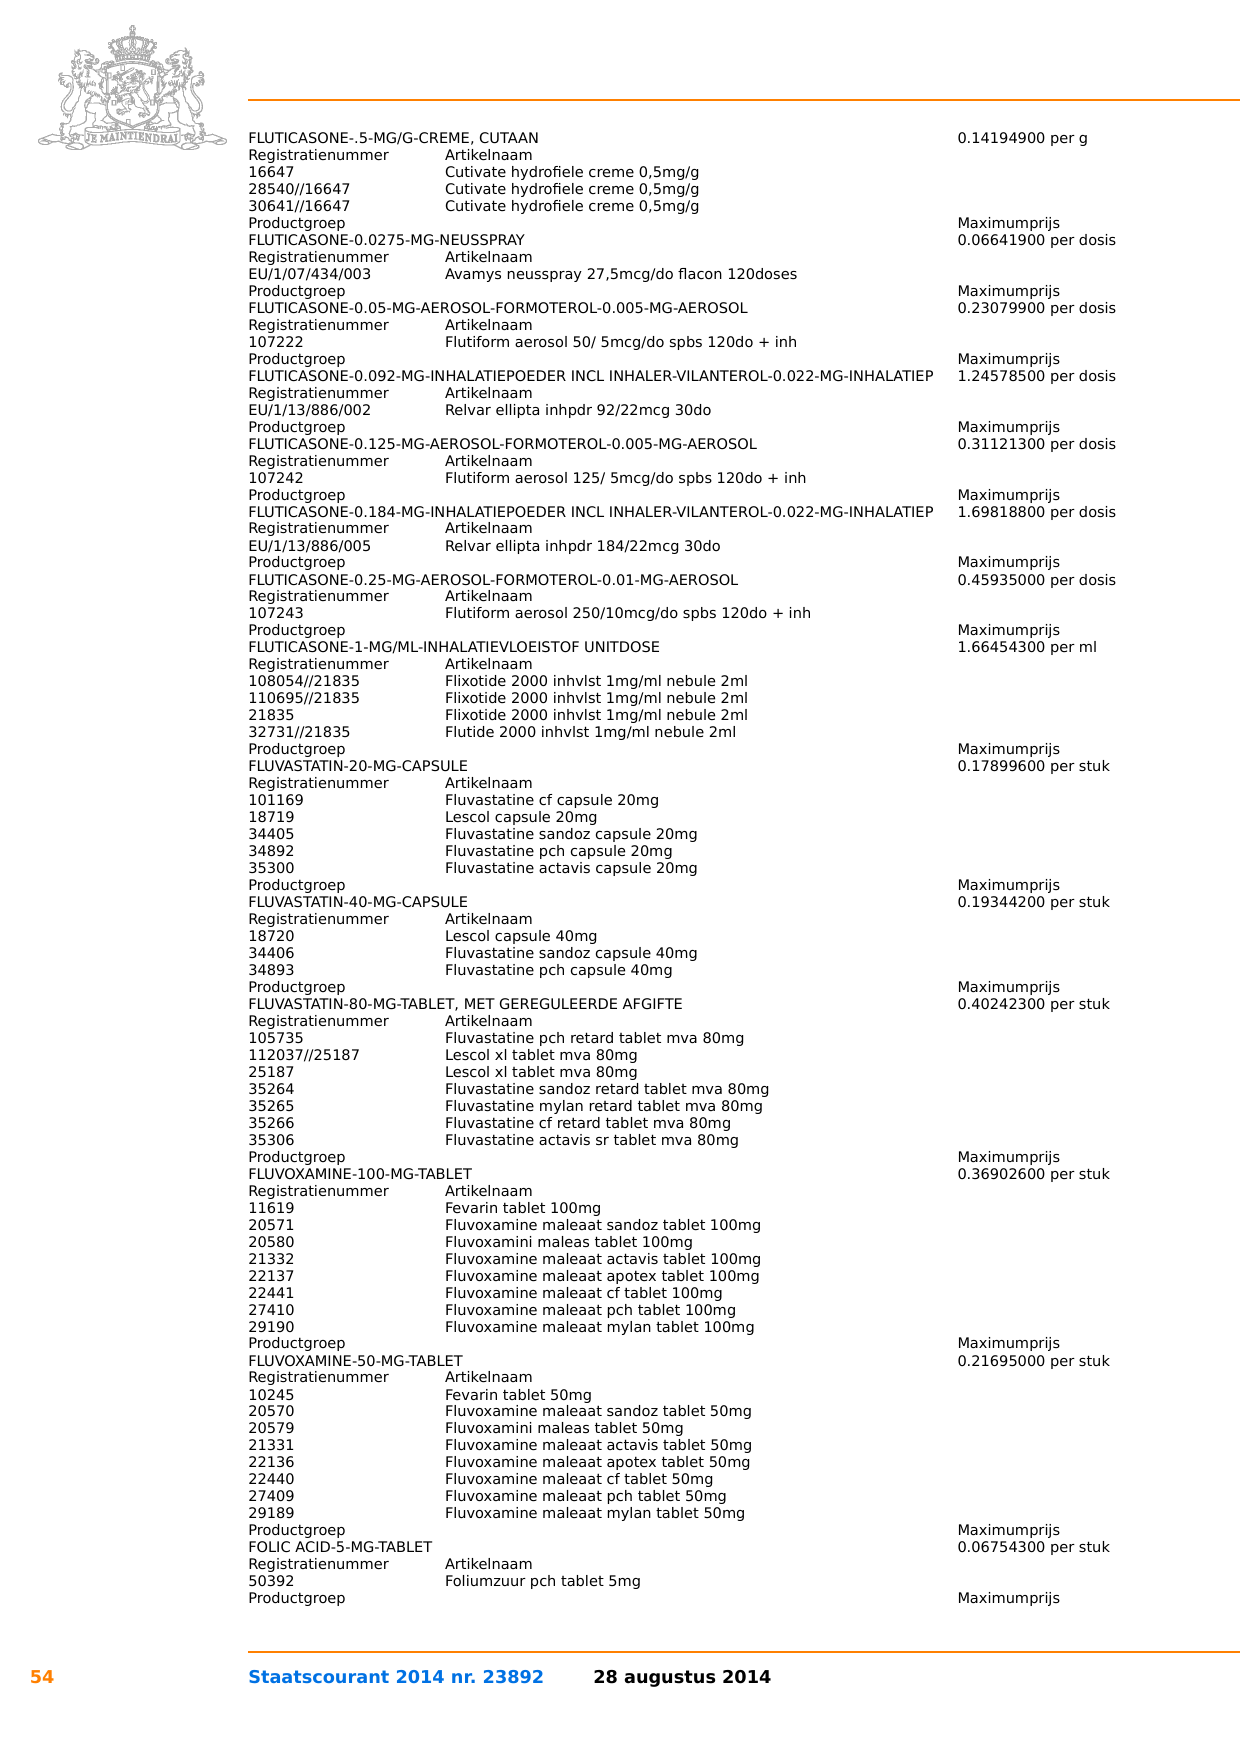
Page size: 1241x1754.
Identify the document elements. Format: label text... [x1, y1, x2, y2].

table_cell 22136 [248, 1454, 439, 1471]
table_cell [951, 1471, 1163, 1488]
table_cell Productgroep [248, 351, 439, 368]
table_cell [951, 249, 1163, 266]
table_cell Artikelnaam [439, 147, 951, 164]
table_cell [951, 1505, 1163, 1522]
table_cell [439, 741, 951, 758]
table_cell [951, 470, 1163, 486]
table_cell Artikelnaam [439, 453, 951, 469]
table_cell 35266 [248, 1115, 439, 1132]
table_cell [951, 1268, 1163, 1284]
table_cell Maximumprijs [951, 419, 1163, 436]
table_cell 35306 [248, 1132, 439, 1149]
picture [38, 25, 227, 150]
table_cell Fluvoxamine maleaat apotex tablet 50mg [439, 1454, 951, 1471]
table_cell FLUVASTATIN-40-MG-CAPSULE [248, 894, 951, 911]
table_cell [951, 860, 1163, 877]
table_cell [951, 962, 1163, 979]
table_cell Flutiform aerosol 250/10mcg/do spbs 120do + inh [439, 605, 951, 622]
table_cell Artikelnaam [439, 1369, 951, 1386]
table_cell Registratienummer [248, 911, 439, 928]
table_cell 0.21695000 per stuk [951, 1353, 1163, 1369]
table_cell Productgroep [248, 1590, 439, 1607]
table_cell Maximumprijs [951, 351, 1163, 368]
table_cell [439, 486, 951, 503]
table_cell [951, 1132, 1163, 1149]
table_cell [951, 1301, 1163, 1318]
table_cell 34405 [248, 826, 439, 843]
table_cell [951, 164, 1163, 181]
table_cell [439, 979, 951, 996]
table_cell [951, 402, 1163, 418]
table_cell FLUTICASONE-0.0275-MG-NEUSSPRAY [248, 232, 951, 249]
table_cell Relvar ellipta inhpdr 92/22mcg 30do [439, 402, 951, 418]
table_cell [951, 605, 1163, 622]
table_cell [951, 1251, 1163, 1267]
table_cell Registratienummer [248, 453, 439, 469]
table_cell FLUVOXAMINE-100-MG-TABLET [248, 1166, 951, 1183]
table_cell Fluvoxamine maleaat actavis tablet 100mg [439, 1251, 951, 1267]
table_cell Artikelnaam [439, 1013, 951, 1030]
table_cell Fluvoxamine maleaat cf tablet 50mg [439, 1471, 951, 1488]
table_cell [439, 1522, 951, 1539]
table_cell [439, 215, 951, 232]
table_cell FLUVOXAMINE-50-MG-TABLET [248, 1353, 951, 1369]
table_cell FLUTICASONE-0.25-MG-AEROSOL-FORMOTEROL-0.01-MG-AEROSOL [248, 571, 951, 588]
table_cell [951, 334, 1163, 351]
table_cell 107243 [248, 605, 439, 622]
table_cell FLUTICASONE-0.125-MG-AEROSOL-FORMOTEROL-0.005-MG-AEROSOL [248, 436, 951, 452]
table_cell Lescol capsule 40mg [439, 928, 951, 945]
table_cell [951, 843, 1163, 860]
table_cell Artikelnaam [439, 911, 951, 928]
table_cell [951, 317, 1163, 334]
table_cell Cutivate hydrofiele creme 0,5mg/g [439, 198, 951, 215]
table_cell EU/1/07/434/003 [248, 266, 439, 283]
table_cell 11619 [248, 1200, 439, 1217]
table_cell Registratienummer [248, 249, 439, 266]
table_cell 101169 [248, 792, 439, 809]
table_cell Artikelnaam [439, 1183, 951, 1199]
table_cell [951, 1217, 1163, 1233]
table_cell Artikelnaam [439, 1556, 951, 1573]
table_cell [951, 588, 1163, 605]
table_cell [951, 690, 1163, 707]
table_cell [951, 1556, 1163, 1573]
table_cell [951, 809, 1163, 826]
table_cell Maximumprijs [951, 486, 1163, 503]
table_cell Artikelnaam [439, 249, 951, 266]
table_cell Registratienummer [248, 656, 439, 673]
table_cell Cutivate hydrofiele creme 0,5mg/g [439, 181, 951, 198]
table_cell 18720 [248, 928, 439, 945]
table_cell 34892 [248, 843, 439, 860]
table_cell 21835 [248, 707, 439, 724]
table_cell Productgroep [248, 1149, 439, 1166]
table_cell Maximumprijs [951, 554, 1163, 571]
table_cell [439, 351, 951, 368]
table_cell [951, 673, 1163, 690]
table_cell 0.06754300 per stuk [951, 1539, 1163, 1556]
table_cell [439, 283, 951, 300]
table_cell Registratienummer [248, 385, 439, 402]
table_cell Fluvastatine actavis sr tablet mva 80mg [439, 1132, 951, 1149]
table_cell Fluvastatine sandoz capsule 20mg [439, 826, 951, 843]
table_cell Fluvoxamine maleaat sandoz tablet 50mg [439, 1403, 951, 1420]
table_cell [439, 419, 951, 436]
table_cell Productgroep [248, 554, 439, 571]
table_cell Relvar ellipta inhpdr 184/22mcg 30do [439, 538, 951, 554]
table_cell 10245 [248, 1386, 439, 1403]
table_cell 34406 [248, 945, 439, 962]
table_cell [951, 1030, 1163, 1047]
table_cell 1.24578500 per dosis [951, 368, 1163, 384]
table_cell [951, 1234, 1163, 1251]
table_cell 1.66454300 per ml [951, 639, 1163, 656]
table_cell Fluvoxamine maleaat sandoz tablet 100mg [439, 1217, 951, 1233]
table_cell Flutiform aerosol 50/ 5mcg/do spbs 120do + inh [439, 334, 951, 351]
table_cell Flixotide 2000 inhvlst 1mg/ml nebule 2ml [439, 707, 951, 724]
table_cell [951, 1369, 1163, 1386]
table_cell Maximumprijs [951, 1590, 1163, 1607]
table_cell Productgroep [248, 877, 439, 894]
table_cell 16647 [248, 164, 439, 181]
table_cell Registratienummer [248, 1556, 439, 1573]
table_cell 20570 [248, 1403, 439, 1420]
table_cell 107222 [248, 334, 439, 351]
table_cell [951, 1488, 1163, 1505]
table_cell 0.45935000 per dosis [951, 571, 1163, 588]
table_cell 20580 [248, 1234, 439, 1251]
table_cell Registratienummer [248, 520, 439, 537]
table_cell Maximumprijs [951, 1149, 1163, 1166]
table_cell Avamys neusspray 27,5mcg/do flacon 120doses [439, 266, 951, 283]
table_cell Maximumprijs [951, 283, 1163, 300]
table_cell [951, 1200, 1163, 1217]
table_cell 0.40242300 per stuk [951, 996, 1163, 1013]
table_cell [951, 775, 1163, 792]
table_cell Fluvoxamine maleaat cf tablet 100mg [439, 1285, 951, 1301]
table_cell 0.19344200 per stuk [951, 894, 1163, 911]
table_cell [439, 554, 951, 571]
table_cell Registratienummer [248, 317, 439, 334]
table_cell Productgroep [248, 486, 439, 503]
table_cell [951, 1319, 1163, 1335]
table_cell Registratienummer [248, 775, 439, 792]
table_cell Maximumprijs [951, 622, 1163, 639]
table_cell [951, 385, 1163, 402]
table_cell Fluvastatine mylan retard tablet mva 80mg [439, 1098, 951, 1115]
table_cell Registratienummer [248, 147, 439, 164]
table_cell Fluvoxamine maleaat apotex tablet 100mg [439, 1268, 951, 1284]
table_cell [951, 1047, 1163, 1064]
table_cell 21332 [248, 1251, 439, 1267]
table_cell 35264 [248, 1081, 439, 1098]
table_cell 0.31121300 per dosis [951, 436, 1163, 452]
table_cell 107242 [248, 470, 439, 486]
table_cell Fluvastatine pch capsule 20mg [439, 843, 951, 860]
table_cell 0.06641900 per dosis [951, 232, 1163, 249]
table_cell Flutiform aerosol 125/ 5mcg/do spbs 120do + inh [439, 470, 951, 486]
table_cell Fluvastatine cf retard tablet mva 80mg [439, 1115, 951, 1132]
table_cell 28540//16647 [248, 181, 439, 198]
table_cell [951, 1285, 1163, 1301]
table_cell Maximumprijs [951, 1335, 1163, 1352]
table_cell FOLIC ACID-5-MG-TABLET [248, 1539, 951, 1556]
table_cell [951, 453, 1163, 469]
table_cell 50392 [248, 1573, 439, 1590]
table_cell 18719 [248, 809, 439, 826]
table_cell Lescol xl tablet mva 80mg [439, 1047, 951, 1064]
table_cell [951, 656, 1163, 673]
table_cell [951, 1454, 1163, 1471]
table_cell Productgroep [248, 419, 439, 436]
table_cell Fevarin tablet 50mg [439, 1386, 951, 1403]
table_cell 21331 [248, 1437, 439, 1454]
table_cell 1.69818800 per dosis [951, 504, 1163, 520]
table_cell EU/1/13/886/005 [248, 538, 439, 554]
table_cell [951, 1420, 1163, 1437]
table_cell Registratienummer [248, 1013, 439, 1030]
table_cell [951, 928, 1163, 945]
table_cell 112037//25187 [248, 1047, 439, 1064]
table_cell Artikelnaam [439, 656, 951, 673]
table_cell [951, 1386, 1163, 1403]
table_cell 108054//21835 [248, 673, 439, 690]
table_cell Flixotide 2000 inhvlst 1mg/ml nebule 2ml [439, 673, 951, 690]
table_cell [439, 1149, 951, 1166]
table_cell [951, 792, 1163, 809]
table_cell Artikelnaam [439, 520, 951, 537]
table_cell [951, 266, 1163, 283]
table_cell 25187 [248, 1064, 439, 1081]
table_cell Fevarin tablet 100mg [439, 1200, 951, 1217]
table_cell EU/1/13/886/002 [248, 402, 439, 418]
table_cell [951, 1081, 1163, 1098]
table_cell Artikelnaam [439, 317, 951, 334]
table_cell Fluvoxamine maleaat pch tablet 50mg [439, 1488, 951, 1505]
table_cell [951, 945, 1163, 962]
table_cell [951, 826, 1163, 843]
table_cell 0.17899600 per stuk [951, 758, 1163, 775]
table_cell Productgroep [248, 283, 439, 300]
table_cell Lescol capsule 20mg [439, 809, 951, 826]
table_cell [951, 538, 1163, 554]
table_cell [951, 198, 1163, 215]
table_cell [951, 1183, 1163, 1199]
table_cell Fluvastatine pch capsule 40mg [439, 962, 951, 979]
table_cell Fluvoxamini maleas tablet 50mg [439, 1420, 951, 1437]
table_cell Fluvoxamine maleaat pch tablet 100mg [439, 1301, 951, 1318]
table_cell FLUTICASONE-0.05-MG-AEROSOL-FORMOTEROL-0.005-MG-AEROSOL [248, 300, 951, 317]
table_cell [439, 1590, 951, 1607]
table_cell 22440 [248, 1471, 439, 1488]
table_cell [951, 1098, 1163, 1115]
table_cell Fluvoxamine maleaat mylan tablet 100mg [439, 1319, 951, 1335]
table_cell [951, 1064, 1163, 1081]
table_cell [951, 520, 1163, 537]
table_cell Registratienummer [248, 588, 439, 605]
table_cell [951, 147, 1163, 164]
table_cell Flutide 2000 inhvlst 1mg/ml nebule 2ml [439, 724, 951, 741]
table_cell Maximumprijs [951, 877, 1163, 894]
table_cell Productgroep [248, 741, 439, 758]
table_cell FLUTICASONE-.5-MG/G-CREME, CUTAAN [248, 130, 951, 147]
table_cell Fluvoxamine maleaat mylan tablet 50mg [439, 1505, 951, 1522]
table_cell Fluvastatine pch retard tablet mva 80mg [439, 1030, 951, 1047]
table_cell Maximumprijs [951, 979, 1163, 996]
table_cell 35300 [248, 860, 439, 877]
table_cell Artikelnaam [439, 775, 951, 792]
table_cell Maximumprijs [951, 1522, 1163, 1539]
table_cell Flixotide 2000 inhvlst 1mg/ml nebule 2ml [439, 690, 951, 707]
table_cell [951, 1437, 1163, 1454]
table_cell 0.23079900 per dosis [951, 300, 1163, 317]
table_cell Registratienummer [248, 1369, 439, 1386]
table_cell Registratienummer [248, 1183, 439, 1199]
table_cell [951, 181, 1163, 198]
table_cell Fluvastatine sandoz retard tablet mva 80mg [439, 1081, 951, 1098]
table_cell FLUTICASONE-1-MG/ML-INHALATIEVLOEISTOF UNITDOSE [248, 639, 951, 656]
table_cell Cutivate hydrofiele creme 0,5mg/g [439, 164, 951, 181]
table_cell 0.36902600 per stuk [951, 1166, 1163, 1183]
table_cell Artikelnaam [439, 588, 951, 605]
table_cell Productgroep [248, 979, 439, 996]
table_cell [951, 911, 1163, 928]
table_cell 35265 [248, 1098, 439, 1115]
table_cell [951, 1013, 1163, 1030]
table_cell 0.14194900 per g [951, 130, 1163, 147]
table_cell [439, 877, 951, 894]
table_cell FLUTICASONE-0.092-MG-INHALATIEPOEDER INCL INHALER-VILANTEROL-0.022-MG-INHALATIEP [248, 368, 951, 384]
table_cell FLUTICASONE-0.184-MG-INHALATIEPOEDER INCL INHALER-VILANTEROL-0.022-MG-INHALATIEP [248, 504, 951, 520]
table_cell [439, 1335, 951, 1352]
table_cell Productgroep [248, 1522, 439, 1539]
table_cell 22441 [248, 1285, 439, 1301]
table_cell 22137 [248, 1268, 439, 1284]
table_cell 105735 [248, 1030, 439, 1047]
table_cell 110695//21835 [248, 690, 439, 707]
table_cell 27410 [248, 1301, 439, 1318]
table_cell FLUVASTATIN-80-MG-TABLET, MET GEREGULEERDE AFGIFTE [248, 996, 951, 1013]
table_cell Maximumprijs [951, 215, 1163, 232]
table_cell 29190 [248, 1319, 439, 1335]
table_cell Artikelnaam [439, 385, 951, 402]
table_cell FLUVASTATIN-20-MG-CAPSULE [248, 758, 951, 775]
table_cell 27409 [248, 1488, 439, 1505]
table_cell Foliumzuur pch tablet 5mg [439, 1573, 951, 1590]
table_cell 20571 [248, 1217, 439, 1233]
table_cell [439, 622, 951, 639]
table_cell Fluvastatine cf capsule 20mg [439, 792, 951, 809]
table_cell 20579 [248, 1420, 439, 1437]
table_cell Productgroep [248, 1335, 439, 1352]
table_cell Fluvastatine sandoz capsule 40mg [439, 945, 951, 962]
table_cell [951, 707, 1163, 724]
table_cell [951, 1115, 1163, 1132]
table_cell [951, 1573, 1163, 1590]
table_cell Lescol xl tablet mva 80mg [439, 1064, 951, 1081]
table_cell 34893 [248, 962, 439, 979]
table_cell 30641//16647 [248, 198, 439, 215]
table_cell Maximumprijs [951, 741, 1163, 758]
table_cell [951, 724, 1163, 741]
table_cell Fluvastatine actavis capsule 20mg [439, 860, 951, 877]
table_cell [951, 1403, 1163, 1420]
table_cell 29189 [248, 1505, 439, 1522]
table_cell Fluvoxamini maleas tablet 100mg [439, 1234, 951, 1251]
table_cell Productgroep [248, 622, 439, 639]
table_cell Fluvoxamine maleaat actavis tablet 50mg [439, 1437, 951, 1454]
table_cell 32731//21835 [248, 724, 439, 741]
table_cell Productgroep [248, 215, 439, 232]
